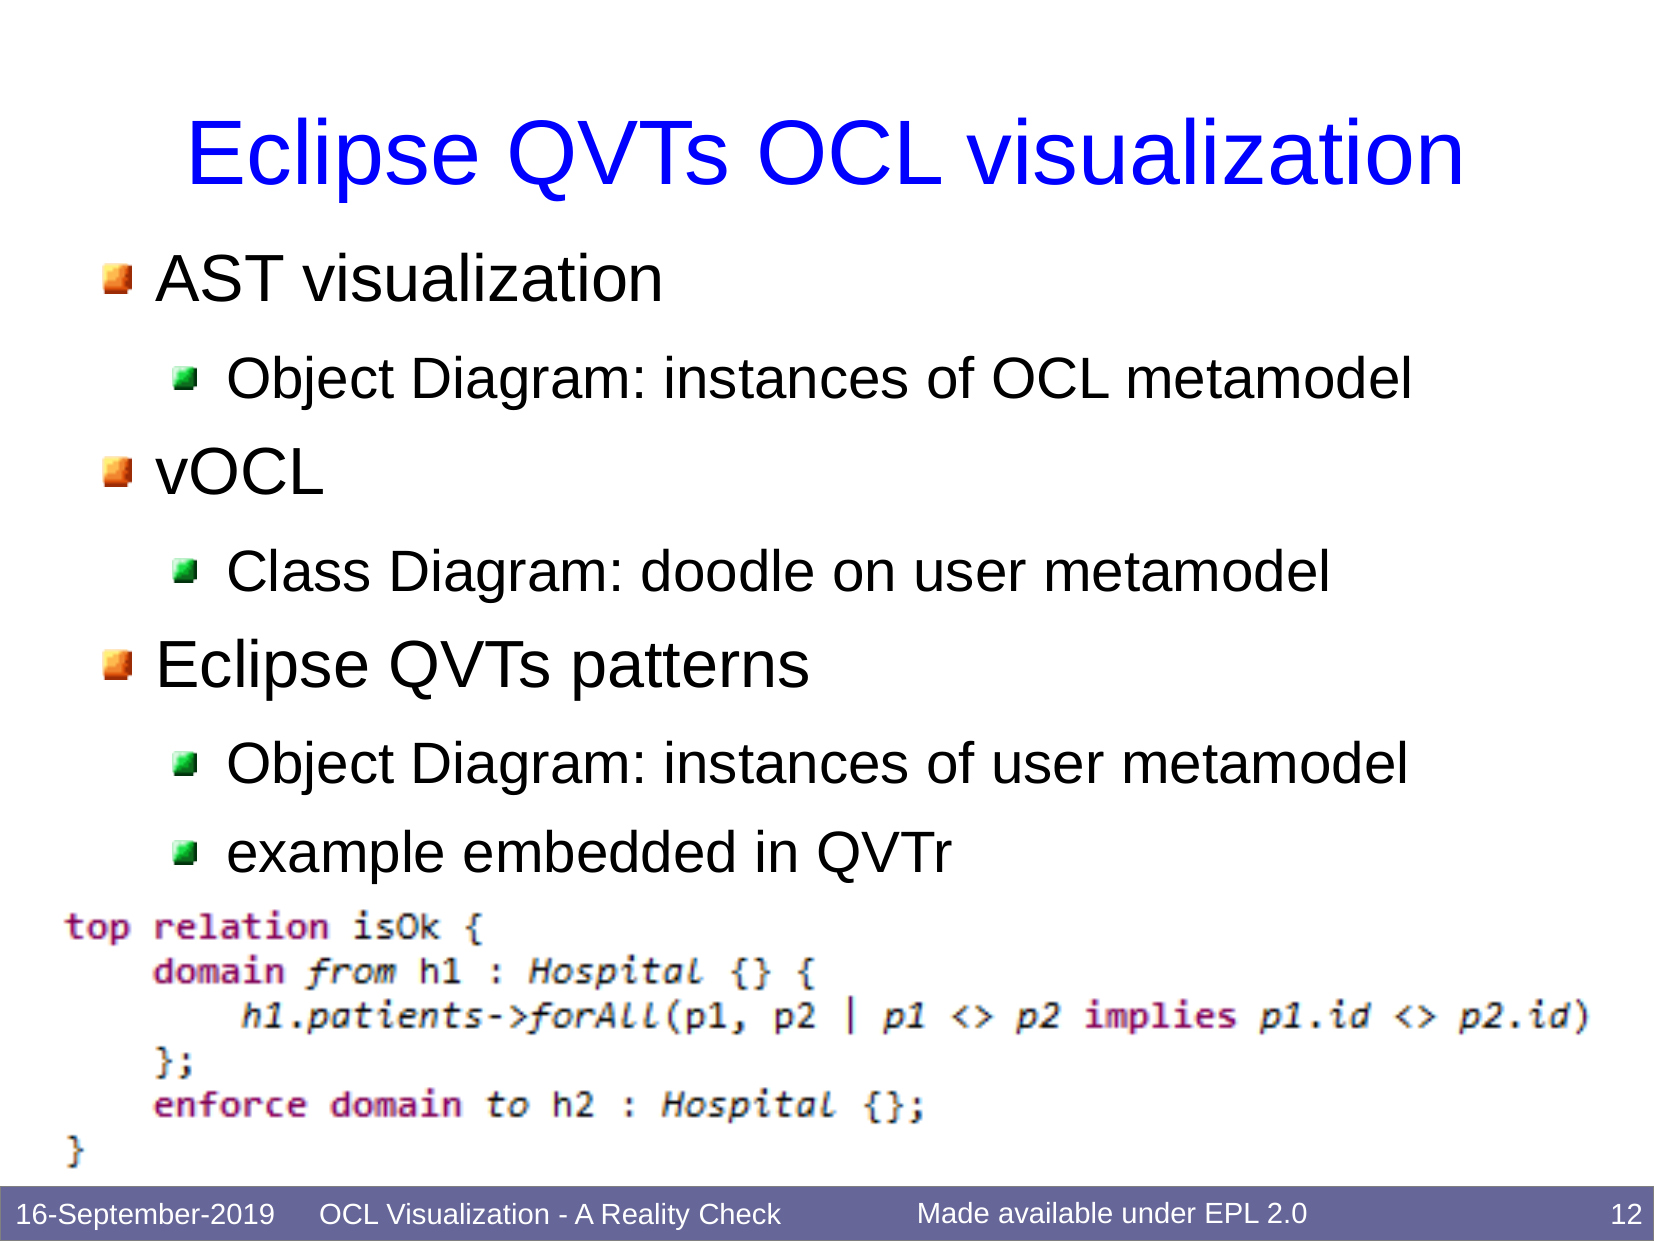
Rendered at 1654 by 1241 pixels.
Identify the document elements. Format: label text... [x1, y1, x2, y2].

list AST visualization Object Diagram: instances of OCL metamodel vOCL Class Diagram: doodle on user metamodel Eclipse QVTs patterns Object Diagram: instances of user metamodel example embedded in QVTr [84, 241, 1558, 886]
picture [59, 905, 1600, 1175]
title Eclipse QVTs OCL visualization [19, 49, 1634, 257]
